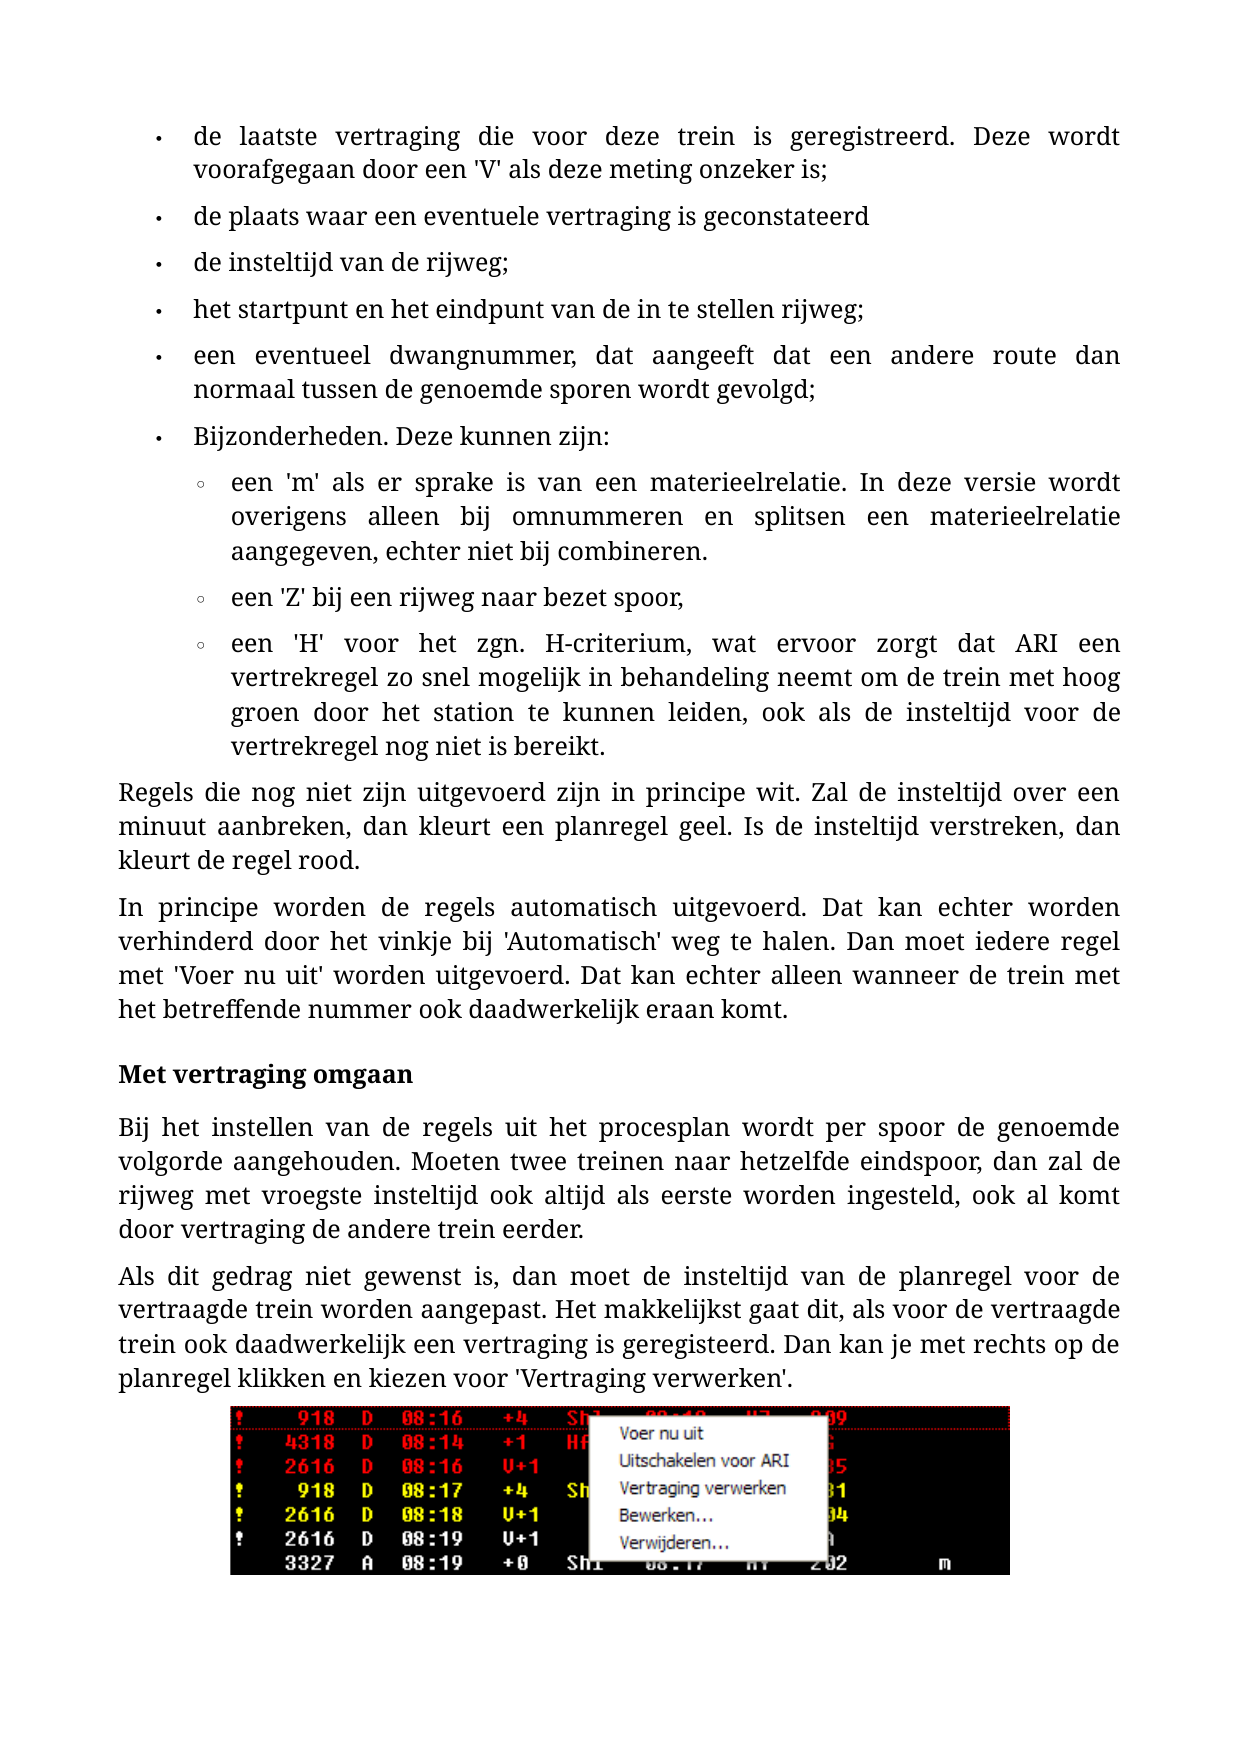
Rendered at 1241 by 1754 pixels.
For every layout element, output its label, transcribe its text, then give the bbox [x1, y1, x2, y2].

list de insteltijd van de rijweg; [156, 245, 1122, 279]
text Als dit gedrag niet gewenst is, dan moet de insteltijd van de planregel voor de vertraagde trein worden aangepast. Het makkelijkst gaat dit, als voor de vertraagde trein ook daadwerkelijk een vertraging is geregisteerd. Dan kan je met rechts op de planregel klikken en kiezen voor 'Vertraging verwerken'. [118, 1258, 1122, 1394]
text In principe worden de regels automatisch uitgevoerd. Dat kan echter worden verhinderd door het vinkje bij 'Automatisch' weg te halen. Dan moet iedere regel met 'Voer nu uit' worden uitgevoerd. Dat kan echter alleen wanneer de trein met het betreffende nummer ook daadwerkelijk eraan komt. [118, 889, 1122, 1026]
text Bij het instellen van de regels uit het procesplan wordt per spoor de genoemde volgorde aangehouden. Moeten twee treinen naar hetzelfde eindspoor, dan zal de rijweg met vroegste insteltijd ook altijd als eerste worden ingesteld, ook al komt door vertraging de andere trein eerder. [118, 1109, 1122, 1246]
list de plaats waar een eventuele vertraging is geconstateerd [156, 199, 1122, 233]
list een 'm' als er sprake is van een materieelrelatie. In deze versie wordt overigens alleen bij omnummeren en splitsen een materieelrelatie aangegeven, echter niet bij combineren. [193, 465, 1122, 567]
list het startpunt en het eindpunt van de in te stellen rijweg; [156, 292, 1122, 326]
list een 'Z' bij een rijweg naar bezet spoor, [193, 579, 1122, 614]
list de laatste vertraging die voor deze trein is geregistreerd. Deze wordt voorafgegaan door een 'V' als deze meting onzeker is; [156, 118, 1122, 186]
list een 'H' voor het zgn. H-criterium, wat ervoor zorgt dat ARI een vertrekregel zo snel mogelijk in behandeling neemt om de trein met hoog groen door het station te kunnen leiden, ook als de insteltijd voor de vertrekregel nog niet is bereikt. [193, 626, 1122, 762]
text Regels die nog niet zijn uitgevoerd zijn in principe wit. Zal de insteltijd over een minuut aanbreken, dan kleurt een planregel geel. Is de insteltijd verstreken, dan kleurt de regel rood. [118, 775, 1122, 877]
list een eventueel dwangnummer, dat aangeeft dat een andere route dan normaal tussen de genoemde sporen wordt gevolgd; [156, 338, 1122, 406]
list Bijzonderheden. Deze kunnen zijn: [156, 418, 1122, 453]
subtitle Met vertraging omgaan [118, 1057, 1122, 1091]
